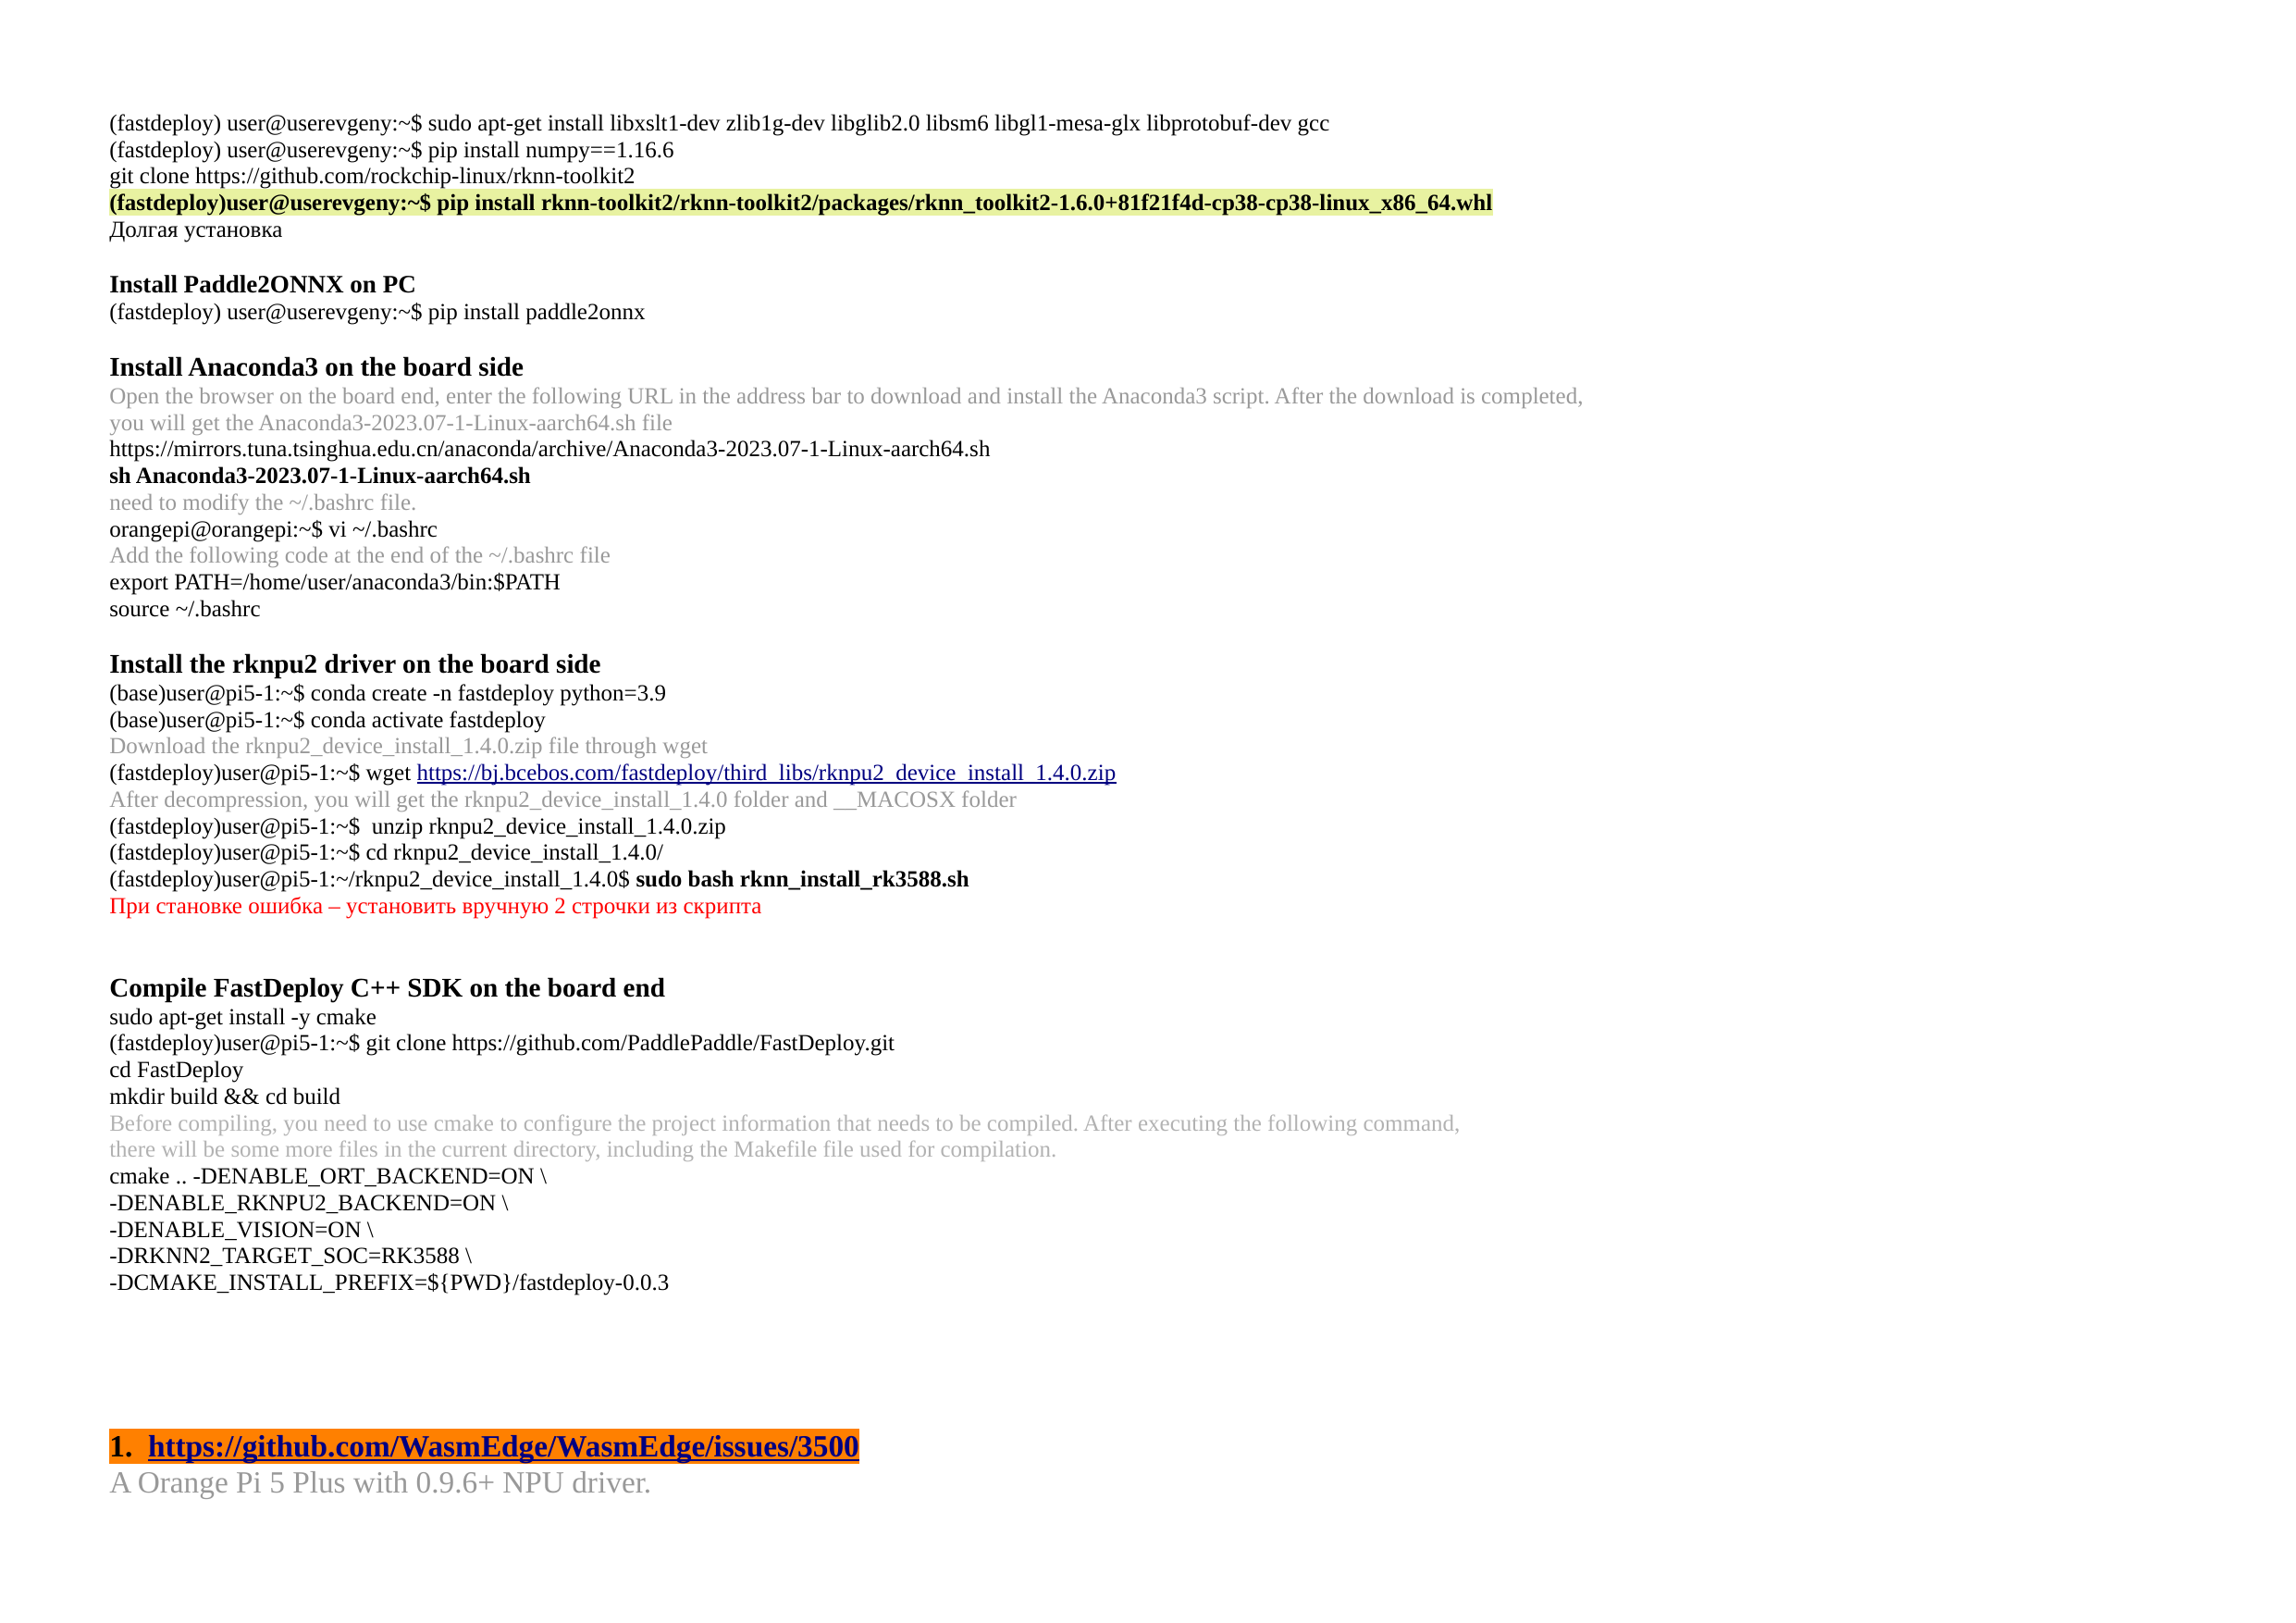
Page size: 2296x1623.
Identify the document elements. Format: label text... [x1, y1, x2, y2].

text you will get the Anaconda3-2023.07-1-Linux-aarch64.sh file [109, 409, 2186, 435]
text sudo apt-get install -y cmake [109, 1003, 2186, 1029]
text (fastdeploy)user@userevgeny:~$ pip install rknn-toolkit2/rknn-toolkit2/packages/rknn_toolkit2-1.6.0+81f21f4d-cp38-cp38-linux_x86_64.whl [109, 189, 2186, 216]
text -DCMAKE_INSTALL_PREFIX=${PWD}/fastdeploy-0.0.3 [109, 1269, 2186, 1295]
text Долгая установка [109, 216, 2186, 242]
text orangepi@orangepi:~$ vi ~/.bashrc [109, 515, 2186, 541]
text (fastdeploy)user@pi5-1:~$ unzip rknpu2_device_install_1.4.0.zip [109, 812, 2186, 838]
text Install the rknpu2 driver on the board side [109, 648, 2186, 679]
text Add the following code at the end of the ~/.bashrc file [109, 541, 2186, 568]
text there will be some more files in the current directory, including the Makefile file used for compilation. [109, 1135, 2186, 1162]
text Open the browser on the board end, enter the following URL in the address bar to download and install the Anaconda3 script. After the download is completed, [109, 382, 2186, 409]
text source ~/.bashrc [109, 595, 2186, 622]
text (fastdeploy)user@pi5-1:~$ wget https://bj.bcebos.com/fastdeploy/third_libs/rknpu2_device_install_1.4.0.zip [109, 759, 2186, 786]
text sh Anaconda3-2023.07-1-Linux-aarch64.sh [109, 462, 2186, 489]
text (fastdeploy) user@userevgeny:~$ pip install paddle2onnx [109, 298, 2186, 325]
text mkdir build && cd build [109, 1083, 2186, 1109]
text export PATH=/home/user/anaconda3/bin:$PATH [109, 568, 2186, 595]
text (fastdeploy) user@userevgeny:~$ sudo apt-get install libxslt1-dev zlib1g-dev libglib2.0 libsm6 libgl1-mesa-glx libprotobuf-dev gcc [109, 109, 2186, 136]
text (fastdeploy)user@pi5-1:~$ cd rknpu2_device_install_1.4.0/ [109, 838, 2186, 865]
text A Orange Pi 5 Plus with 0.9.6+ NPU driver. [109, 1464, 2186, 1499]
text https://mirrors.tuna.tsinghua.edu.cn/anaconda/archive/Anaconda3-2023.07-1-Linux-aarch64.sh [109, 435, 2186, 462]
text Install Anaconda3 on the board side [109, 351, 2186, 382]
text (fastdeploy)user@pi5-1:~$ git clone https://github.com/PaddlePaddle/FastDeploy.git [109, 1029, 2186, 1056]
text 1. https://github.com/WasmEdge/WasmEdge/issues/3500 [109, 1429, 2186, 1464]
text cmake .. -DENABLE_ORT_BACKEND=ON \ [109, 1162, 2186, 1189]
text -DRKNN2_TARGET_SOC=RK3588 \ [109, 1242, 2186, 1269]
text Compile FastDeploy C++ SDK on the board end [109, 972, 2186, 1003]
text (base)user@pi5-1:~$ conda create -n fastdeploy python=3.9 [109, 679, 2186, 706]
text need to modify the ~/.bashrc file. [109, 489, 2186, 515]
text cd FastDeploy [109, 1056, 2186, 1083]
text After decompression, you will get the rknpu2_device_install_1.4.0 folder and __MACOSX folder [109, 786, 2186, 812]
text -DENABLE_VISION=ON \ [109, 1216, 2186, 1242]
text При становке ошибка – установить вручную 2 строчки из скрипта [109, 892, 2186, 919]
text Before compiling, you need to use cmake to configure the project information that needs to be compiled. After executing the following command, [109, 1109, 2186, 1135]
text (base)user@pi5-1:~$ conda activate fastdeploy [109, 706, 2186, 732]
text Install Paddle2ONNX on PC [109, 269, 2186, 298]
text (fastdeploy)user@pi5-1:~/rknpu2_device_install_1.4.0$ sudo bash rknn_install_rk3588.sh [109, 865, 2186, 892]
text (fastdeploy) user@userevgeny:~$ pip install numpy==1.16.6 [109, 136, 2186, 163]
text git clone https://github.com/rockchip-linux/rknn-toolkit2 [109, 163, 2186, 189]
text -DENABLE_RKNPU2_BACKEND=ON \ [109, 1189, 2186, 1216]
text Download the rknpu2_device_install_1.4.0.zip file through wget [109, 732, 2186, 759]
